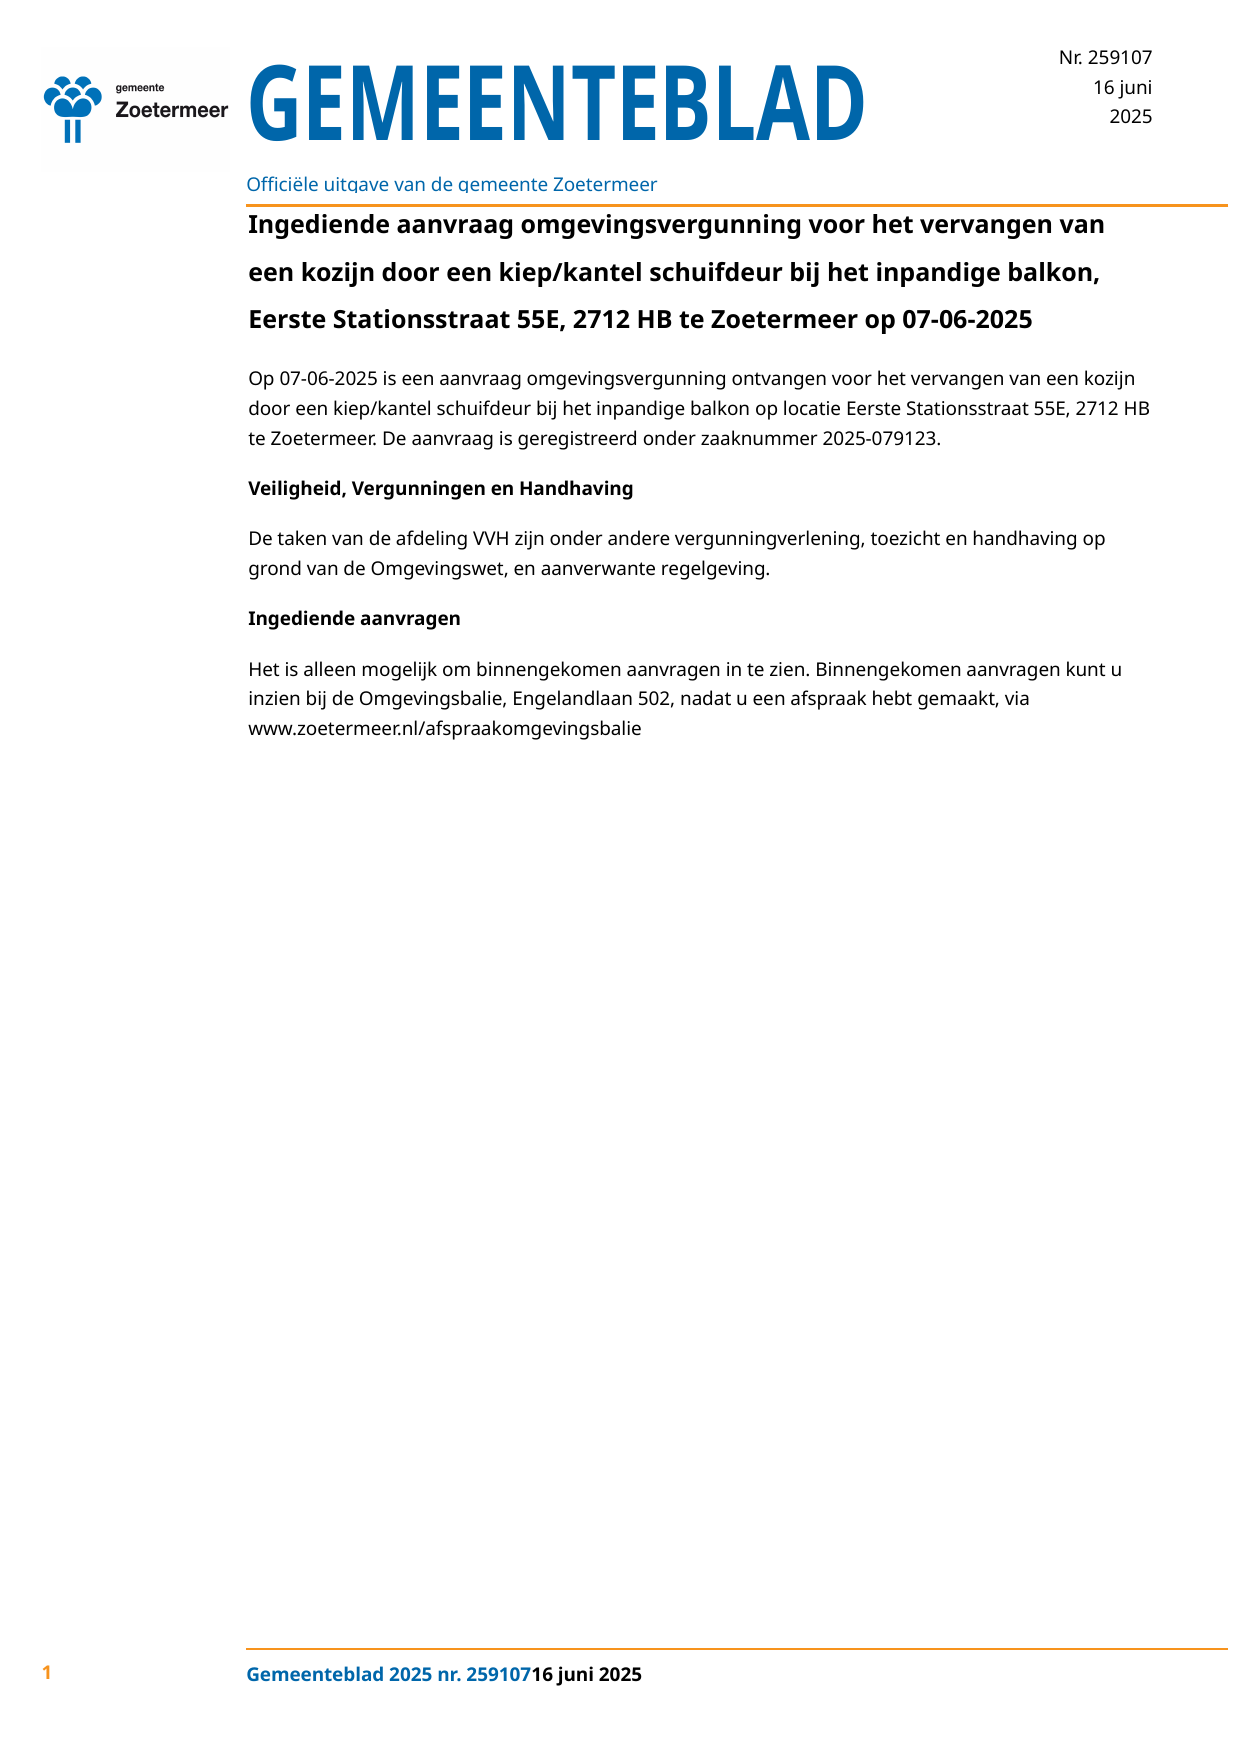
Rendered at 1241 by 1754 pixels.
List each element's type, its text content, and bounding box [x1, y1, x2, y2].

text Ingediende aanvragen [248, 606, 1152, 631]
text Het is alleen mogelijk om binnengekomen aanvragen in te zien. Binnengekomen aanvragen kunt u inzien bij de Omgevingsbalie, Engelandlaan 502, nadat u een afspraak hebt gemaakt, via www.zoetermeer.nl/afspraakomgevingsbalie [248, 656, 1152, 741]
picture [41, 47, 231, 172]
text Veiligheid, Vergunningen en Handhaving [248, 475, 1152, 501]
text De taken van de afdeling VVH zijn onder andere vergunningverlening, toezicht en handhaving op grond van de Omgevingswet, en aanverwante regelgeving. [248, 526, 1152, 581]
text Ingediende aanvraag omgevingsvergunning voor het vervangen van een kozijn door een kiep/kantel schuifdeur bij het inpandige balkon, Eerste Stationsstraat 55E, 2712 HB te Zoetermeer op 07-06-2025 [248, 207, 1152, 336]
text Op 07-06-2025 is een aanvraag omgevingsvergunning ontvangen voor het vervangen van een kozijn door een kiep/kantel schuifdeur bij het inpandige balkon op locatie Eerste Stationsstraat 55E, 2712 HB te Zoetermeer. De aanvraag is geregistreerd onder zaaknummer 2025-079123. [248, 366, 1152, 450]
